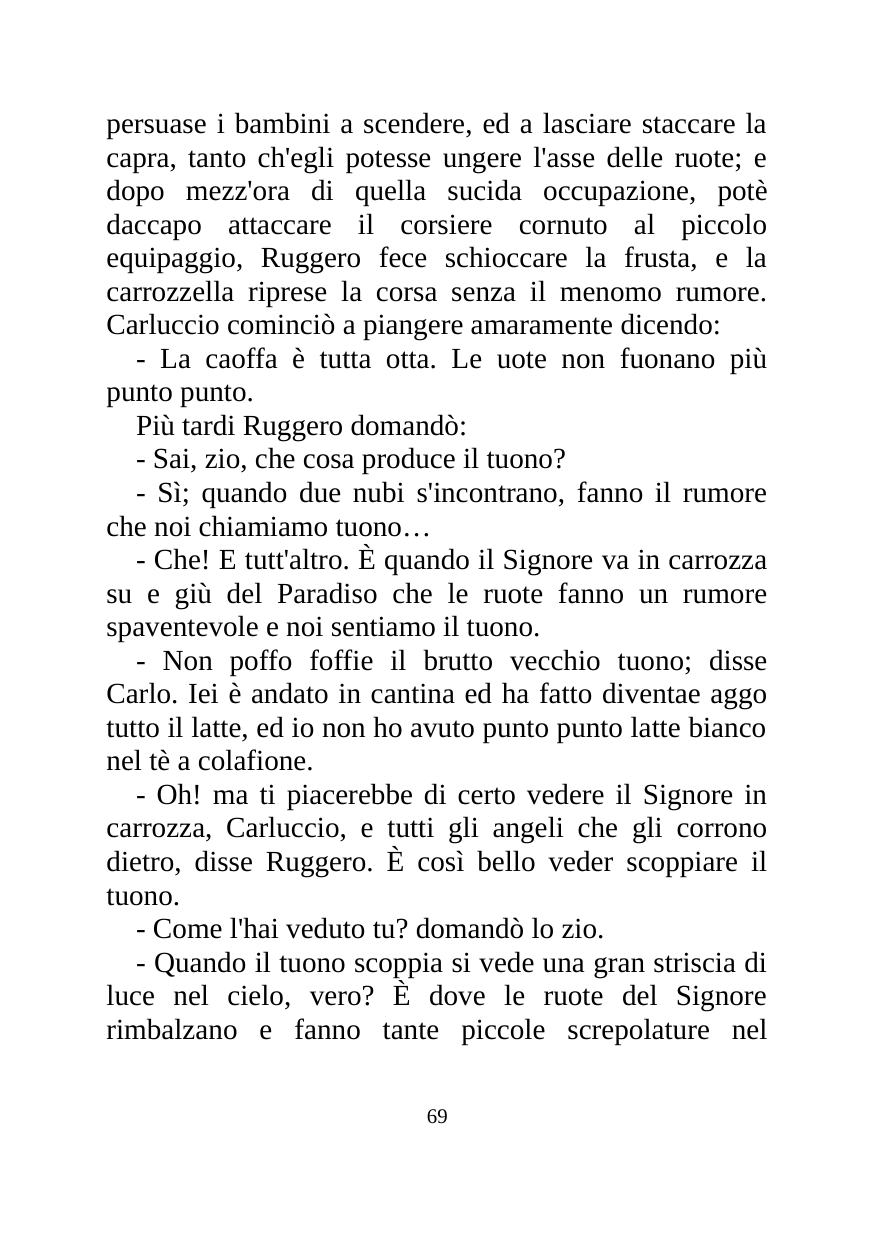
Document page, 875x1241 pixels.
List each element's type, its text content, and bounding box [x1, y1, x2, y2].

text - Oh! ma ti piacerebbe di certo vedere il Signore in carrozza, Carluccio, e tutti gli angeli che gli corrono dietro, disse Ruggero. È così bello veder scoppiare il tuono. [106, 777, 768, 911]
text - Come l'hai veduto tu? domandò lo zio. [106, 911, 768, 945]
text - Quando il tuono scoppia si vede una gran striscia di luce nel cielo, vero? È dove le ruote del Signore rimbalzano e fanno tante piccole screpolature nel [106, 945, 768, 1045]
text - Che! E tutt'altro. È quando il Signore va in carrozza su e giù del Paradiso che le ruote fanno un rumore spaventevole e noi sentiamo il tuono. [106, 542, 768, 643]
text - Non poffo foffie il brutto vecchio tuono; disse Carlo. Iei è andato in cantina ed ha fatto diventae aggo tutto il latte, ed io non ho avuto punto punto latte bianco nel tè a colafione. [106, 643, 768, 777]
text - Sai, zio, che cosa produce il tuono? [106, 442, 768, 475]
text - La caoffa è tutta otta. Le uote non fuonano più punto punto. [106, 341, 768, 408]
text - Sì; quando due nubi s'incontrano, fanno il rumore che noi chiamiamo tuono… [106, 475, 768, 542]
text Più tardi Ruggero domandò: [106, 408, 768, 442]
text persuase i bambini a scendere, ed a lasciare staccare la capra, tanto ch'egli potesse ungere l'asse delle ruote; e dopo mezz'ora di quella sucida occupazione, potè daccapo attaccare il corsiere cornuto al piccolo equipaggio, Ruggero fece schioccare la frusta, e la carrozzella riprese la corsa senza il menomo rumore. Carluccio cominciò a piangere amaramente dicendo: [106, 106, 768, 341]
